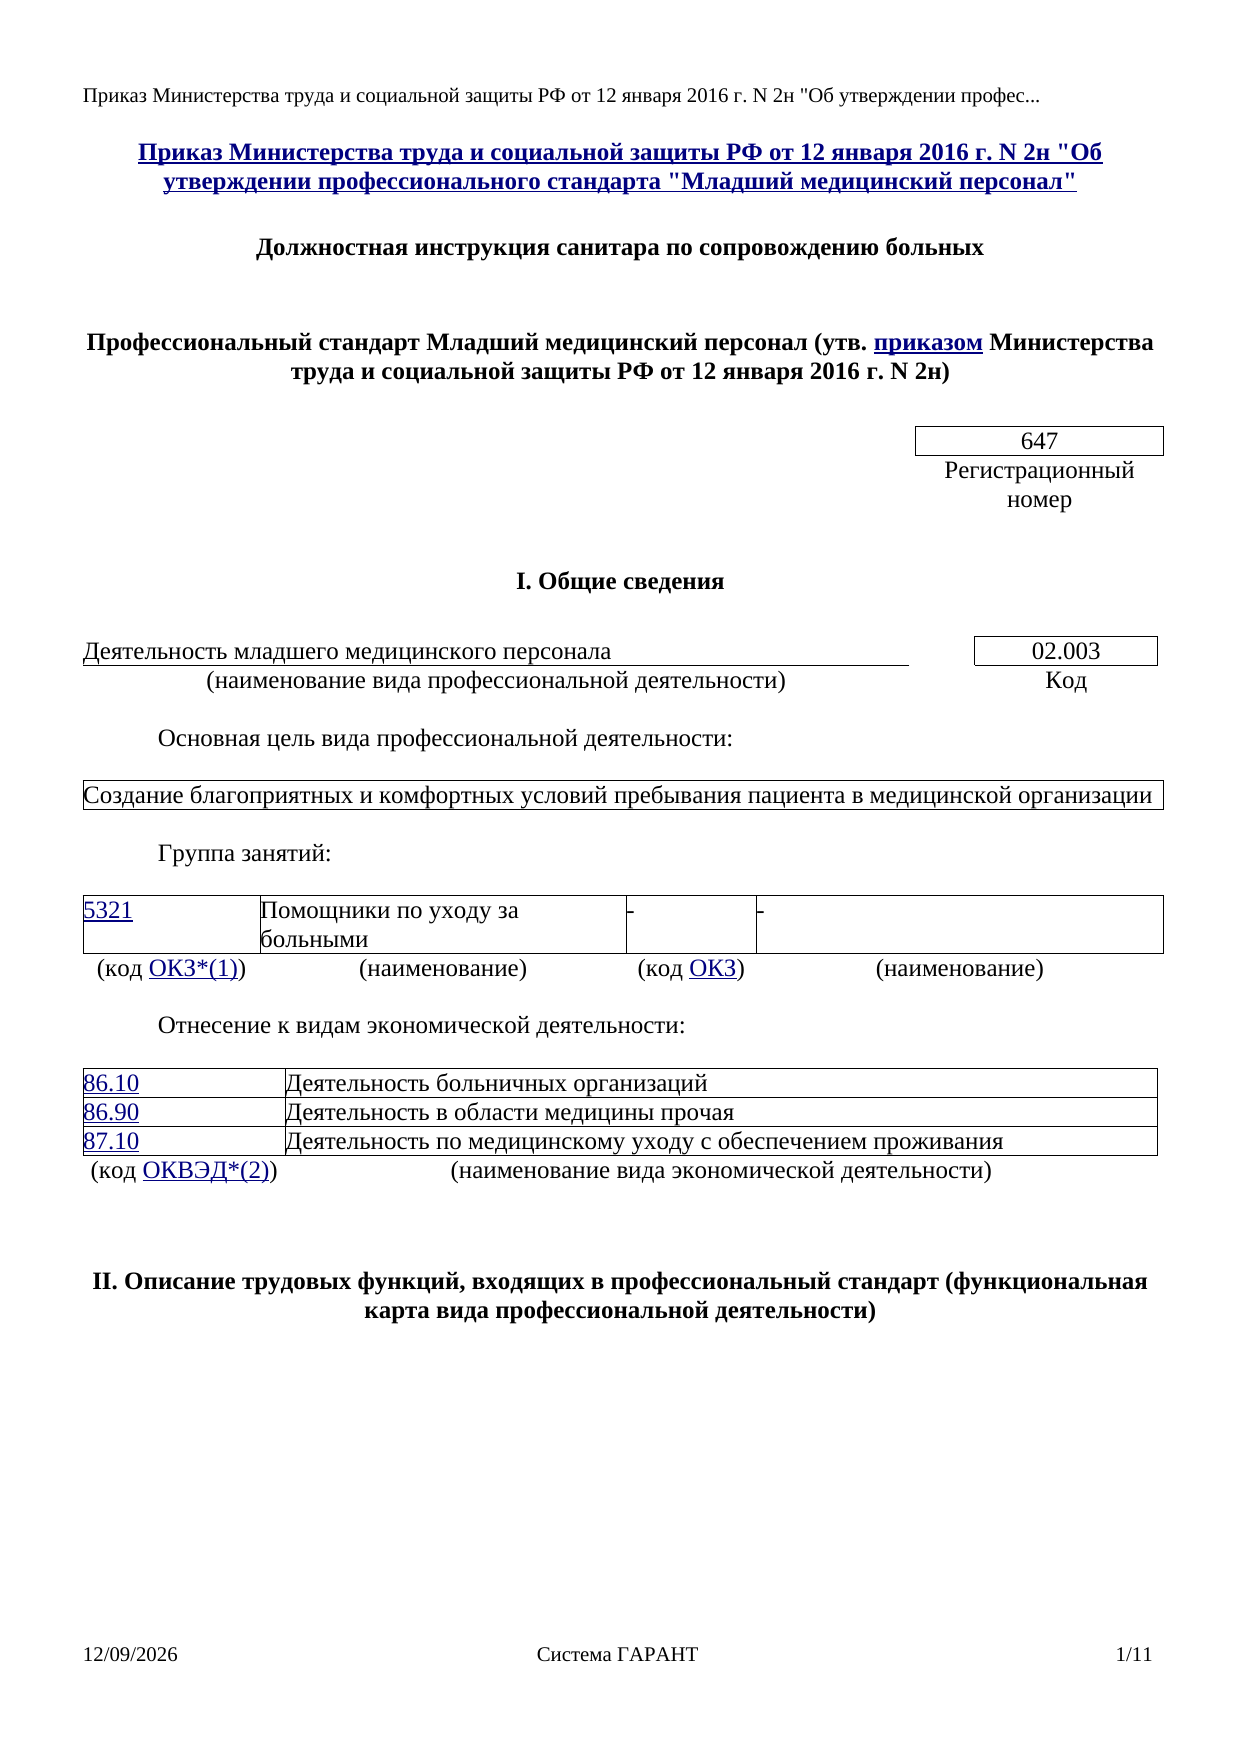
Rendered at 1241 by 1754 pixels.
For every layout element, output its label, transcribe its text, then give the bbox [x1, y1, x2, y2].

table_cell (наименование вида экономической деятельности) [285, 1156, 1157, 1183]
subtitle Должностная инструкция санитара по сопровождению больных [83, 232, 1157, 261]
subtitle Профессиональный стандарт Младший медицинский персонал (утв. приказом Министерства труда и социальной защиты РФ от 12 января 2016 г. N 2н) [83, 327, 1157, 385]
table_header [83, 426, 915, 455]
table_header 5321 [84, 896, 260, 953]
table_header 02.003 [975, 637, 1157, 665]
table_cell (наименование вида профессиональной деятельности) [83, 666, 909, 694]
table_cell (код ОКЗ*(1)) [83, 954, 260, 982]
table_header 86.10 [84, 1069, 285, 1097]
table_cell Код [975, 666, 1157, 694]
text Отнесение к видам экономической деятельности: [83, 1011, 1157, 1039]
table_header 647 [916, 427, 1163, 455]
table_cell Деятельность по медицинскому уходу с обеспечением проживания [286, 1127, 1157, 1155]
table_header Создание благоприятных и комфортных условий пребывания пациента в медицинской организации [84, 781, 1163, 809]
text Основная цель вида профессиональной деятельности: [83, 723, 1157, 751]
table_cell (код ОКЗ) [626, 954, 756, 982]
table_header - [757, 896, 1163, 953]
table_header Деятельность больничных организаций [286, 1069, 1157, 1097]
subtitle Приказ Министерства труда и социальной защиты РФ от 12 января 2016 г. N 2н "Об утверждении профессионального стандарта "Младший медицинский персонал" [83, 137, 1157, 195]
table_header [910, 636, 974, 665]
table_cell 86.90 [84, 1098, 285, 1126]
table_header Помощники по уходу за больными [261, 896, 626, 953]
table_cell (код ОКВЭД*(2)) [83, 1156, 285, 1183]
table_cell 87.10 [84, 1127, 285, 1155]
table_cell Регистрационный номер [915, 456, 1163, 512]
subtitle II. Описание трудовых функций, входящих в профессиональный стандарт (функциональная карта вида профессиональной деятельности) [83, 1266, 1157, 1323]
subtitle I. Общие сведения [83, 566, 1157, 595]
table_header Деятельность младшего медицинского персонала [83, 636, 909, 665]
table_header - [627, 896, 756, 953]
table_cell (наименование) [756, 954, 1163, 982]
text Группа занятий: [83, 838, 1157, 867]
table_cell [910, 665, 974, 694]
table_cell [83, 455, 915, 512]
table_cell Деятельность в области медицины прочая [286, 1098, 1157, 1126]
table_cell (наименование) [260, 954, 626, 982]
